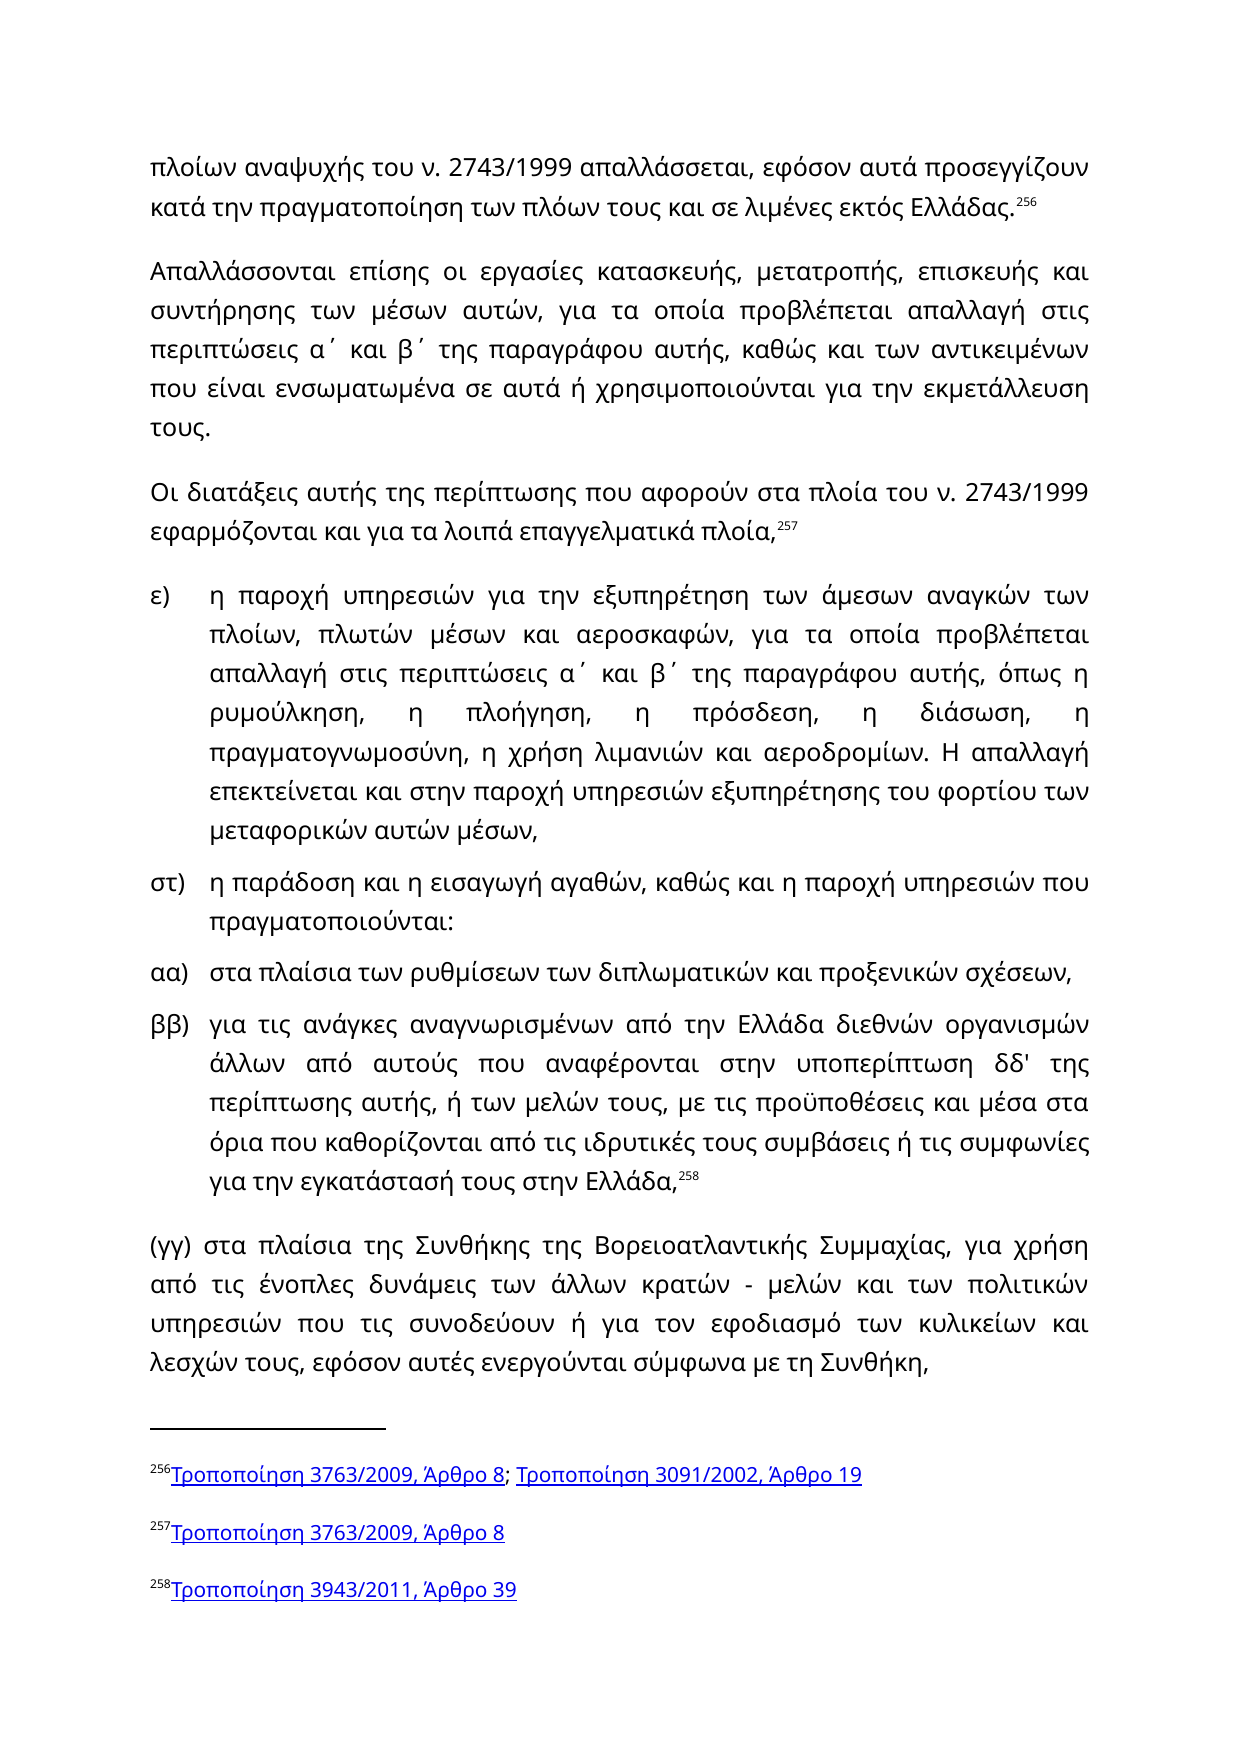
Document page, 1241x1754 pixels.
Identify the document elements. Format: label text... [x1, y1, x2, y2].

text Τροποποίηση 3763/2009, Άρθρο 8 [150, 1518, 1090, 1546]
text Τροποποίηση 3763/2009, Άρθρο 8; Τροποποίηση 3091/2002, Άρθρο 19 [150, 1460, 1090, 1489]
text Απαλλάσσονται επίσης οι εργασίες κατασκευής, μετατροπής, επισκευής και συντήρησης των μέσων αυτών, για τα οποία προβλέπεται απαλλαγή στις περιπτώσεις α΄ και β΄ της παραγράφου αυτής, καθώς και των αντικειμένων που είναι ενσωματωμένα σε αυτά ή χρησιμοποιούνται για την εκμετάλλευση τους. [150, 253, 1090, 444]
text (γγ) στα πλαίσια της Συνθήκης της Βορειοατλαντικής Συμμαχίας, για χρήση από τις ένοπλες δυνάμεις των άλλων κρατών - μελών και των πολιτικών υπηρεσιών που τις συνοδεύουν ή για τον εφοδιασμό των κυλικείων και λεσχών τους, εφόσον αυτές ενεργούνται σύμφωνα με τη Συνθήκη, [150, 1227, 1090, 1379]
list στ) η παράδοση και η εισαγωγή αγαθών, καθώς και η παροχή υπηρεσιών που πραγματοποιούνται: [150, 864, 1090, 937]
list ββ) για τις ανάγκες αναγνωρισμένων από την Ελλάδα διεθνών οργανισμών άλλων από αυτούς που αναφέρονται στην υποπερίπτωση δδ' της περίπτωσης αυτής, ή των μελών τους, με τις προϋποθέσεις και μέσα στα όρια που καθορίζονται από τις ιδρυτικές τους συμβάσεις ή τις συμφωνίες για την εγκατάστασή τους στην Ελλάδα, [150, 1007, 1090, 1197]
text Οι διατάξεις αυτής της περίπτωσης που αφορούν στα πλοία του ν. 2743/1999 εφαρμόζονται και για τα λοιπά επαγγελματικά πλοία, [150, 474, 1090, 547]
list ε) η παροχή υπηρεσιών για την εξυπηρέτηση των άμεσων αναγκών των πλοίων, πλωτών μέσων και αεροσκαφών, για τα οποία προβλέπεται απαλλαγή στις περιπτώσεις α΄ και β΄ της παραγράφου αυτής, όπως η ρυμούλκηση, η πλοήγηση, η πρόσδεση, η διάσωση, η πραγματογνωμοσύνη, η χρήση λιμανιών και αεροδρομίων. Η απαλλαγή επεκτείνεται και στην παροχή υπηρεσιών εξυπηρέτησης του φορτίου των μεταφορικών αυτών μέσων, [150, 577, 1090, 847]
list αα) στα πλαίσια των ρυθμίσεων των διπλωματικών και προξενικών σχέσεων, [150, 955, 1090, 989]
text Τροποποίηση 3943/2011, Άρθρο 39 [150, 1576, 1090, 1604]
text πλοίων αναψυχής του ν. 2743/1999 απαλλάσσεται, εφόσον αυτά προσεγγίζουν κατά την πραγματοποίηση των πλόων τους και σε λιμένες εκτός Ελλάδας. [150, 150, 1090, 223]
